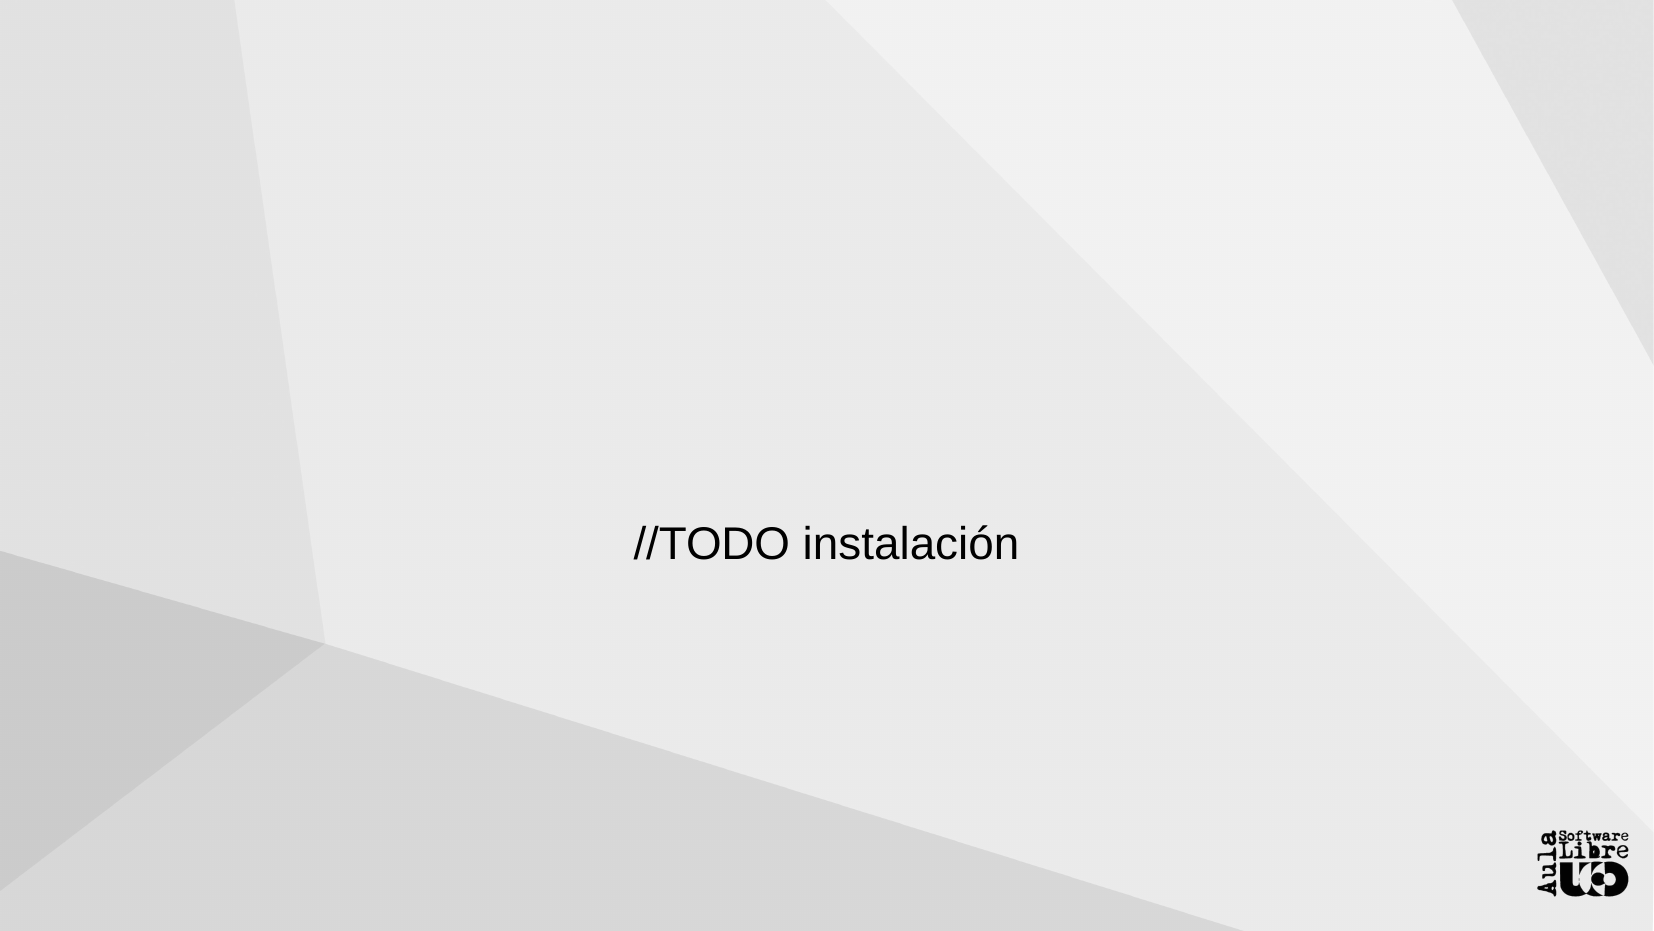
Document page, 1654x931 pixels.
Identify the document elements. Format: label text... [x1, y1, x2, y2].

picture [0, 0, 1654, 931]
subtitle //TODO instalación [82, 209, 1571, 877]
